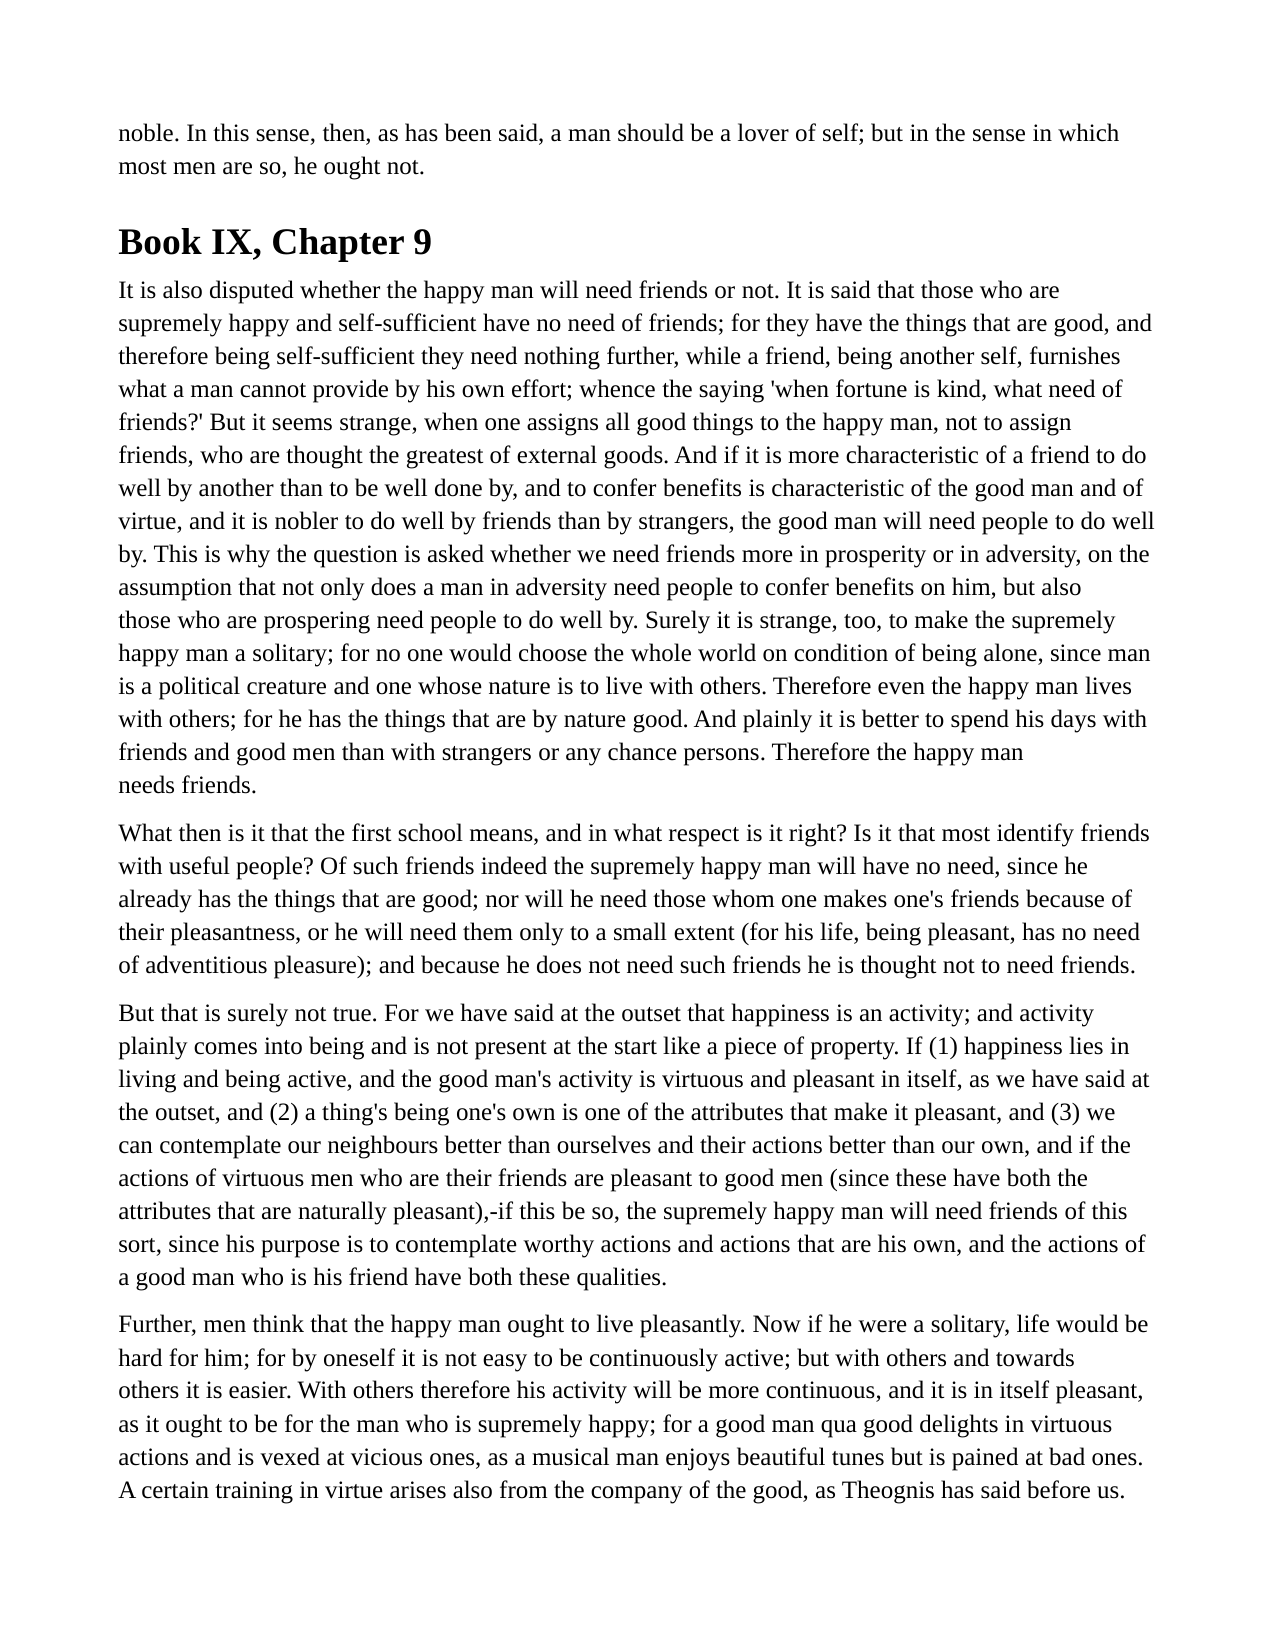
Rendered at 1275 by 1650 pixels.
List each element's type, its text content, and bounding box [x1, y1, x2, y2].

text What then is it that the first school means, and in what respect is it right? Is it that most identify friends with useful people? Of such friends indeed the supremely happy man will have no need, since he already has the things that are good; nor will he need those whom one makes one's friends because of their pleasantness, or he will need them only to a small extent (for his life, being pleasant, has no need of adventitious pleasure); and because he does not need such friends he is thought not to need friends. [118, 818, 1157, 979]
text It is also disputed whether the happy man will need friends or not. It is said that those who are supremely happy and self-sufficient have no need of friends; for they have the things that are good, and therefore being self-sufficient they need nothing further, while a friend, being another self, furnishes what a man cannot provide by his own effort; whence the saying 'when fortune is kind, what need of friends?' But it seems strange, when one assigns all good things to the happy man, not to assign friends, who are thought the greatest of external goods. And if it is more characteristic of a friend to do well by another than to be well done by, and to confer benefits is characteristic of the good man and of virtue, and it is nobler to do well by friends than by strangers, the good man will need people to do well by. This is why the question is asked whether we need friends more in prosperity or in adversity, on the assumption that not only does a man in adversity need people to confer benefits on him, but also those who are prospering need people to do well by. Surely it is strange, too, to make the supremely happy man a solitary; for no one would choose the whole world on condition of being alone, since man is a political creature and one whose nature is to live with others. Therefore even the happy man lives with others; for he has the things that are by nature good. And plainly it is better to spend his days with friends and good men than with strangers or any chance persons. Therefore the happy man needs friends. [118, 275, 1157, 799]
subtitle Book IX, Chapter 9 [118, 219, 1157, 263]
text But that is surely not true. For we have said at the outset that happiness is an activity; and activity plainly comes into being and is not present at the start like a piece of property. If (1) happiness lies in living and being active, and the good man's activity is virtuous and pleasant in itself, as we have said at the outset, and (2) a thing's being one's own is one of the attributes that make it pleasant, and (3) we can contemplate our neighbours better than ourselves and their actions better than our own, and if the actions of virtuous men who are their friends are pleasant to good men (since these have both the attributes that are naturally pleasant),-if this be so, the supremely happy man will need friends of this sort, since his purpose is to contemplate worthy actions and actions that are his own, and the actions of a good man who is his friend have both these qualities. [118, 998, 1157, 1291]
text Further, men think that the happy man ought to live pleasantly. Now if he were a solitary, life would be hard for him; for by oneself it is not easy to be continuously active; but with others and towards others it is easier. With others therefore his activity will be more continuous, and it is in itself pleasant, as it ought to be for the man who is supremely happy; for a good man qua good delights in virtuous actions and is vexed at vicious ones, as a musical man enjoys beautiful tunes but is pained at bad ones. A certain training in virtue arises also from the company of the good, as Theognis has said before us. [118, 1309, 1157, 1503]
text noble. In this sense, then, as has been said, a man should be a lover of self; but in the sense in which most men are so, he ought not. [118, 118, 1157, 180]
